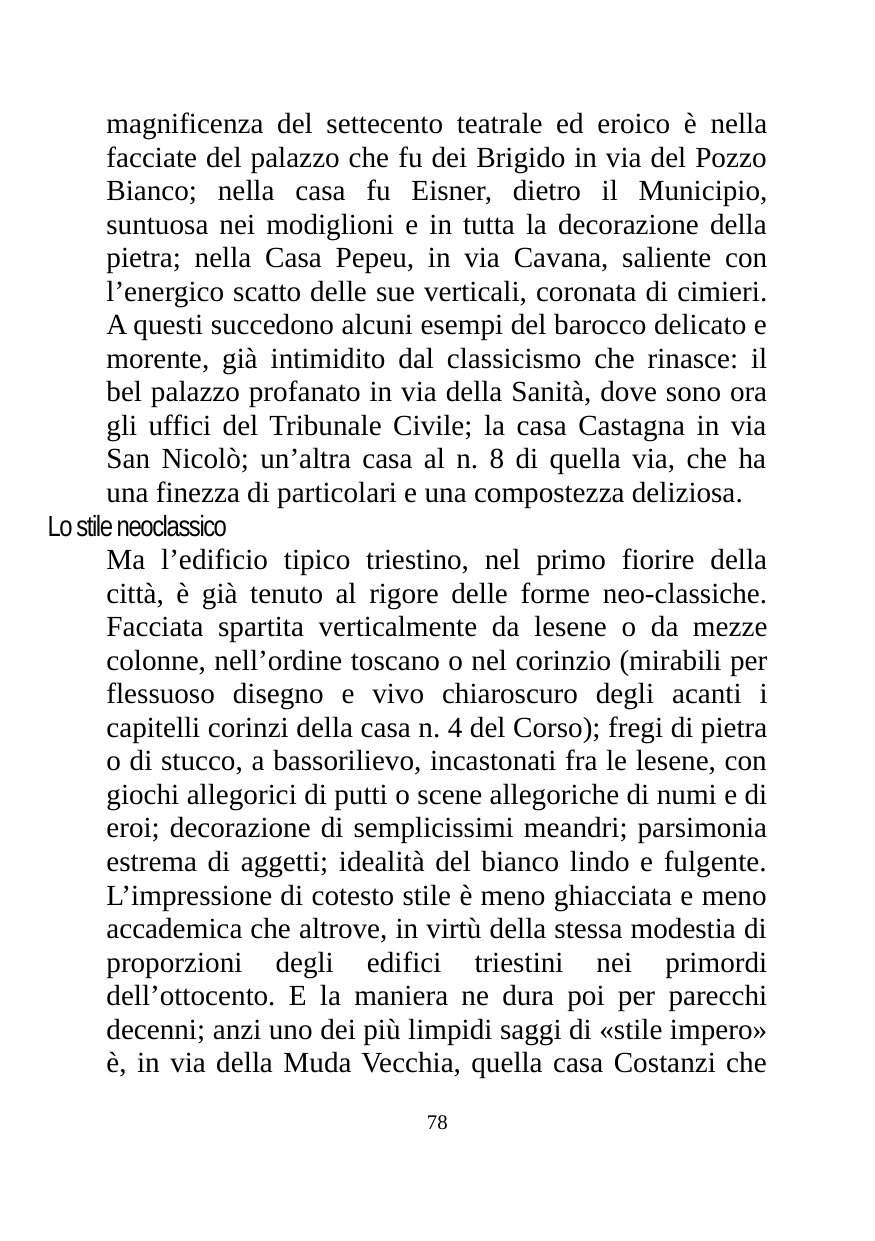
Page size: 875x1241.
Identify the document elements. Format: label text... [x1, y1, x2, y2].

subtitle Lo stile neoclassico [47, 509, 768, 542]
text Ma l’edificio tipico triestino, nel primo fiorire della città, è già tenuto al rigore delle forme neo-classiche. Facciata spartita verticalmente da lesene o da mezze colonne, nell’ordine toscano o nel corinzio (mirabili per flessuoso disegno e vivo chiaroscuro degli acanti i capitelli corinzi della casa n. 4 del Corso); fregi di pietra o di stucco, a bassorilievo, incastonati fra le lesene, con giochi allegorici di putti o scene allegoriche di numi e di eroi; decorazione di semplicissimi meandri; parsimonia estrema di aggetti; idealità del bianco lindo e fulgente. L’impressione di cotesto stile è meno ghiacciata e meno accademica che altrove, in virtù della stessa modestia di proporzioni degli edifici triestini nei primordi dell’ottocento. E la maniera ne dura poi per parecchi decenni; anzi uno dei più limpidi saggi di «stile impero» è, in via della Muda Vecchia, quella casa Costanzi che [106, 542, 768, 1079]
text magnificenza del settecento teatrale ed eroico è nella facciate del palazzo che fu dei Brigido in via del Pozzo Bianco; nella casa fu Eisner, dietro il Municipio, suntuosa nei modiglioni e in tutta la decorazione della pietra; nella Casa Pepeu, in via Cavana, saliente con l’energico scatto delle sue verticali, coronata di cimieri. A questi succedono alcuni esempi del barocco delicato e morente, già intimidito dal classicismo che rinasce: il bel palazzo profanato in via della Sanità, dove sono ora gli uffici del Tribunale Civile; la casa Castagna in via San Nicolò; un’altra casa al n. 8 di quella via, che ha una finezza di particolari e una compostezza deliziosa. [106, 106, 768, 509]
